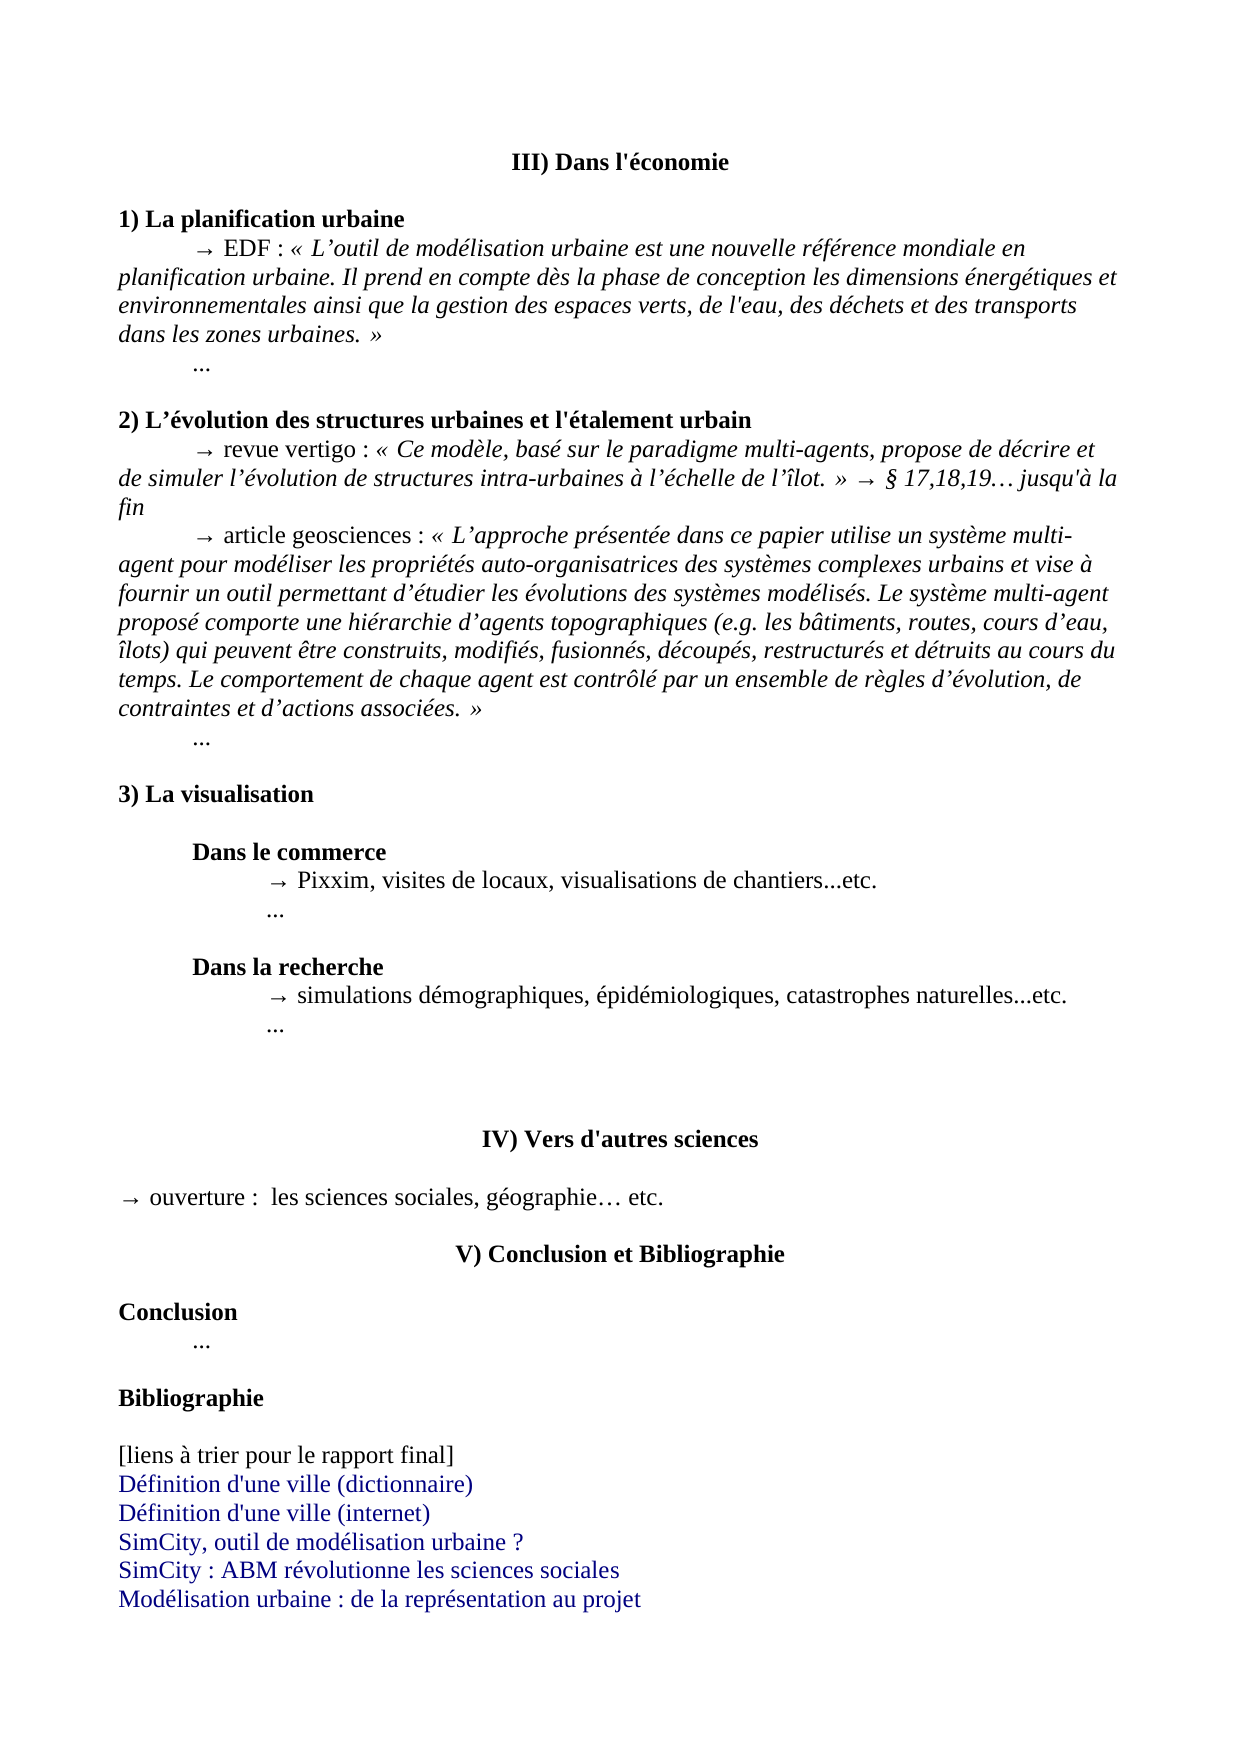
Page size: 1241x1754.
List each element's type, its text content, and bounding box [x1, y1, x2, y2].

text IV) Vers d'autres sciences [118, 1124, 1122, 1153]
text ... [118, 894, 1122, 923]
text 1) La planification urbaine [118, 204, 1122, 233]
text → Pixxim, visites de locaux, visualisations de chantiers...etc. [118, 866, 1122, 894]
text V) Conclusion et Bibliographie [118, 1239, 1122, 1268]
text ... [118, 1326, 1122, 1354]
text Définition d'une ville (internet) [118, 1498, 1122, 1527]
text Bibliographie [118, 1383, 1122, 1412]
text Dans le commerce [118, 837, 1122, 866]
text SimCity, outil de modélisation urbaine ? [118, 1527, 1122, 1556]
text Dans la recherche [118, 952, 1122, 981]
text Définition d'une ville (dictionnaire) [118, 1469, 1122, 1498]
text III) Dans l'économie [118, 147, 1122, 176]
text SimCity : ABM révolutionne les sciences sociales [118, 1556, 1122, 1584]
text [liens à trier pour le rapport final] [118, 1441, 1122, 1469]
text ... [118, 1009, 1122, 1038]
text Modélisation urbaine : de la représentation au projet [118, 1584, 1122, 1613]
text → EDF : « L’outil de modélisation urbaine est une nouvelle référence mondiale en planification urbaine. Il prend en compte dès la phase de conception les dimensions énergétiques et environnementales ainsi que la gestion des espaces verts, de l'eau, des déchets et des transports dans les zones urbaines. » [118, 233, 1122, 348]
text → revue vertigo : « Ce modèle, basé sur le paradigme multi-agents, propose de décrire et de simuler l’évolution de structures intra-urbaines à l’échelle de l’îlot. » → § 17,18,19… jusqu'à la fin [118, 434, 1122, 521]
text ... [118, 722, 1122, 751]
text → article geosciences : « L’approche présentée dans ce papier utilise un système multi-agent pour modéliser les propriétés auto-organisatrices des systèmes complexes urbains et vise à fournir un outil permettant d’étudier les évolutions des systèmes modélisés. Le système multi-agent proposé comporte une hiérarchie d’agents topographiques (e.g. les bâtiments, routes, cours d’eau, îlots) qui peuvent être construits, modifiés, fusionnés, découpés, restructurés et détruits au cours du temps. Le comportement de chaque agent est contrôlé par un ensemble de règles d’évolution, de contraintes et d’actions associées. » [118, 521, 1122, 722]
text 2) L’évolution des structures urbaines et l'étalement urbain [118, 406, 1122, 434]
text 3) La visualisation [118, 779, 1122, 808]
text → ouverture : les sciences sociales, géographie… etc. [118, 1182, 1122, 1211]
text → simulations démographiques, épidémiologiques, catastrophes naturelles...etc. [118, 981, 1122, 1009]
text ... [118, 348, 1122, 377]
text Conclusion [118, 1297, 1122, 1326]
